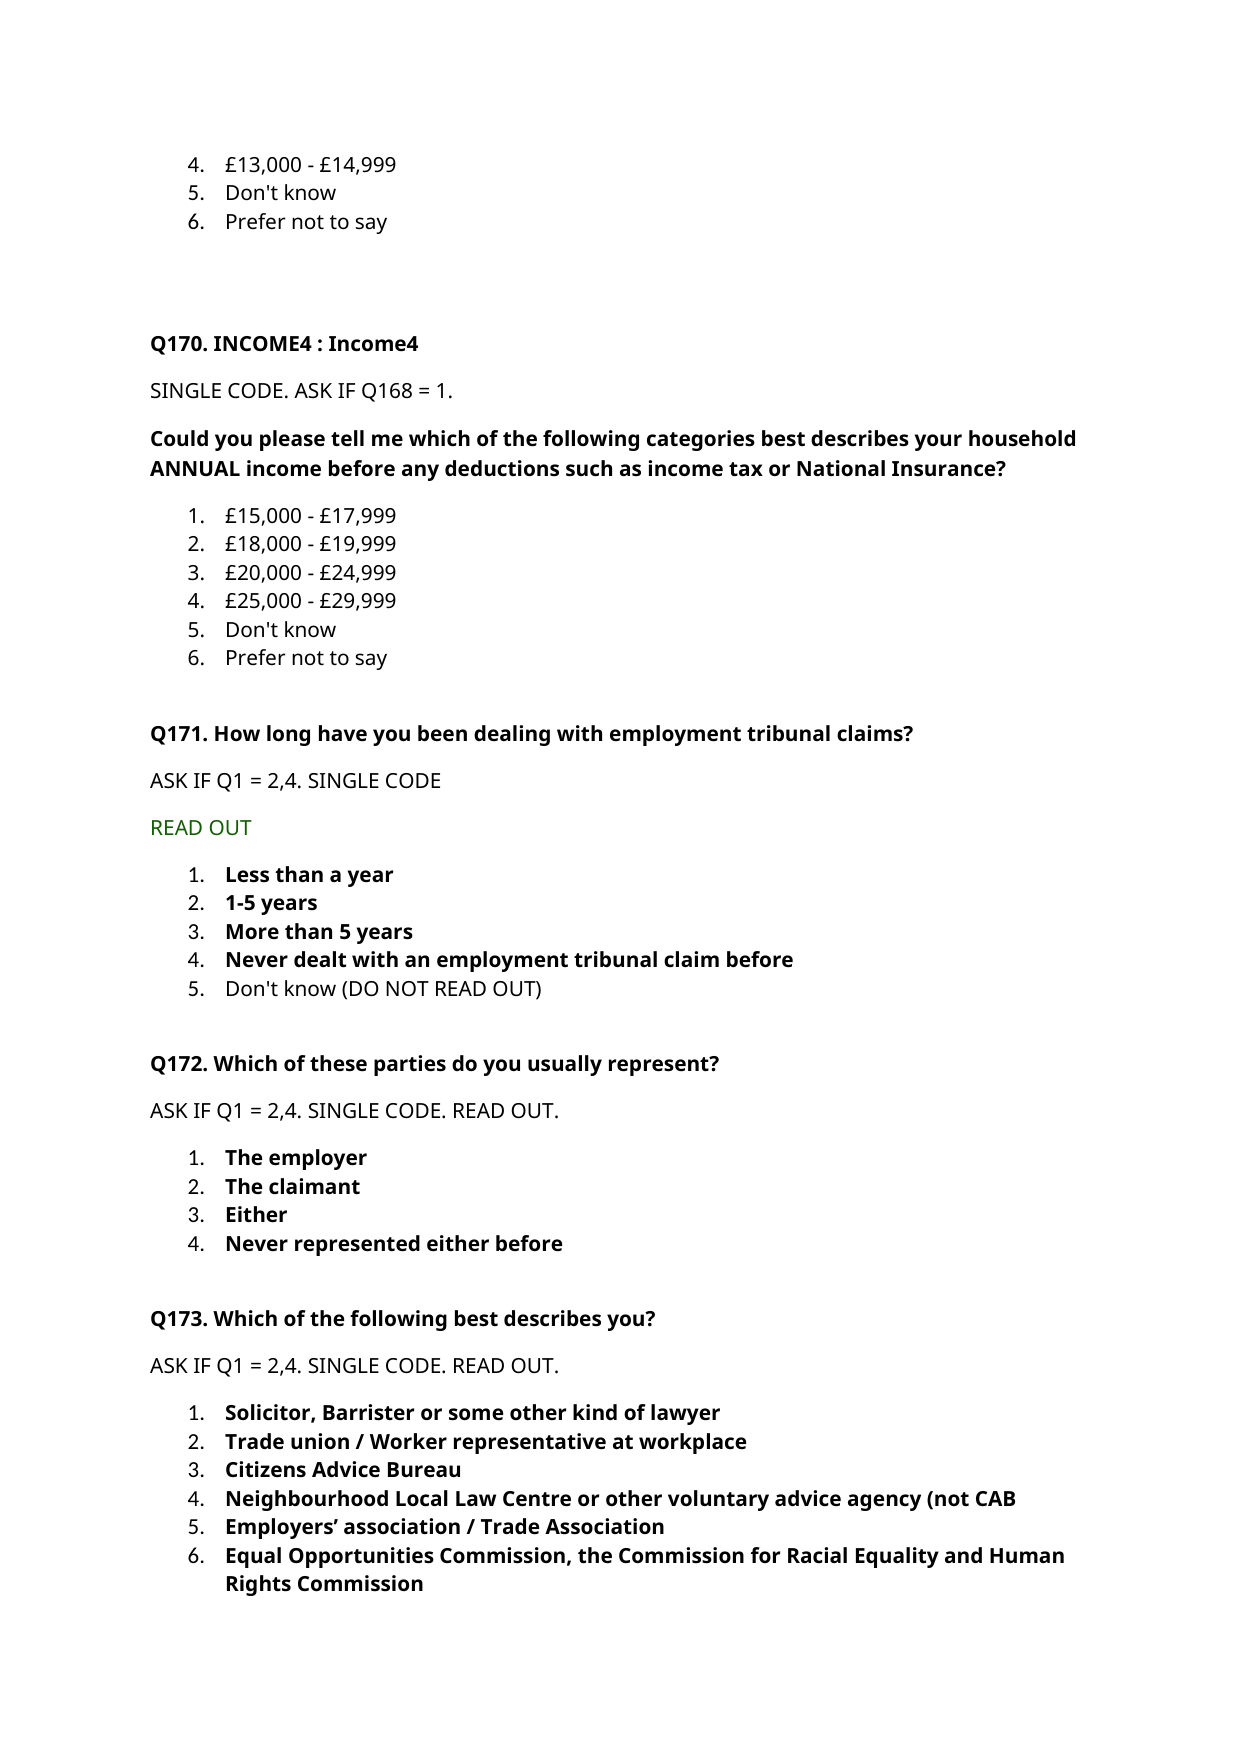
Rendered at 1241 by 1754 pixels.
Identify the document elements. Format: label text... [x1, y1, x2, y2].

list More than 5 years [187, 917, 1090, 945]
list The claimant [187, 1172, 1090, 1200]
list Don't know [187, 178, 1090, 207]
list Never dealt with an employment tribunal claim before [187, 945, 1090, 974]
list Prefer not to say [187, 207, 1090, 235]
list £18,000 - £19,999 [187, 529, 1090, 558]
list £25,000 - £29,999 [187, 586, 1090, 615]
text SINGLE CODE. ASK IF Q168 = 1. [150, 377, 1090, 405]
list 1-5 years [187, 888, 1090, 917]
text Q171. How long have you been dealing with employment tribunal claims? [150, 719, 1090, 747]
list Either [187, 1200, 1090, 1229]
list Never represented either before [187, 1229, 1090, 1257]
text Q170. INCOME4 : Income4 [150, 329, 1090, 358]
text READ OUT [150, 813, 1090, 841]
list £13,000 - £14,999 [187, 150, 1090, 178]
list Citizens Advice Bureau [187, 1455, 1090, 1484]
text Could you please tell me which of the following categories best describes your household ANNUAL income before any deductions such as income tax or National Insurance? [150, 424, 1090, 482]
list £20,000 - £24,999 [187, 558, 1090, 586]
text ASK IF Q1 = 2,4. SINGLE CODE. READ OUT. [150, 1096, 1090, 1125]
list Equal Opportunities Commission, the Commission for Racial Equality and Human Rights Commission [187, 1541, 1090, 1598]
list Less than a year [187, 860, 1090, 888]
list Neighbourhood Local Law Centre or other voluntary advice agency (not CAB [187, 1484, 1090, 1512]
list Solicitor, Barrister or some other kind of lawyer [187, 1398, 1090, 1427]
list £15,000 - £17,999 [187, 501, 1090, 529]
list Prefer not to say [187, 643, 1090, 672]
list The employer [187, 1143, 1090, 1172]
text Q173. Which of the following best describes you? [150, 1304, 1090, 1333]
text ASK IF Q1 = 2,4. SINGLE CODE [150, 766, 1090, 794]
text ASK IF Q1 = 2,4. SINGLE CODE. READ OUT. [150, 1351, 1090, 1380]
list Don't know (DO NOT READ OUT) [187, 974, 1090, 1002]
list Employers’ association / Trade Association [187, 1512, 1090, 1541]
text Q172. Which of these parties do you usually represent? [150, 1049, 1090, 1078]
list Don't know [187, 615, 1090, 643]
list Trade union / Worker representative at workplace [187, 1427, 1090, 1455]
